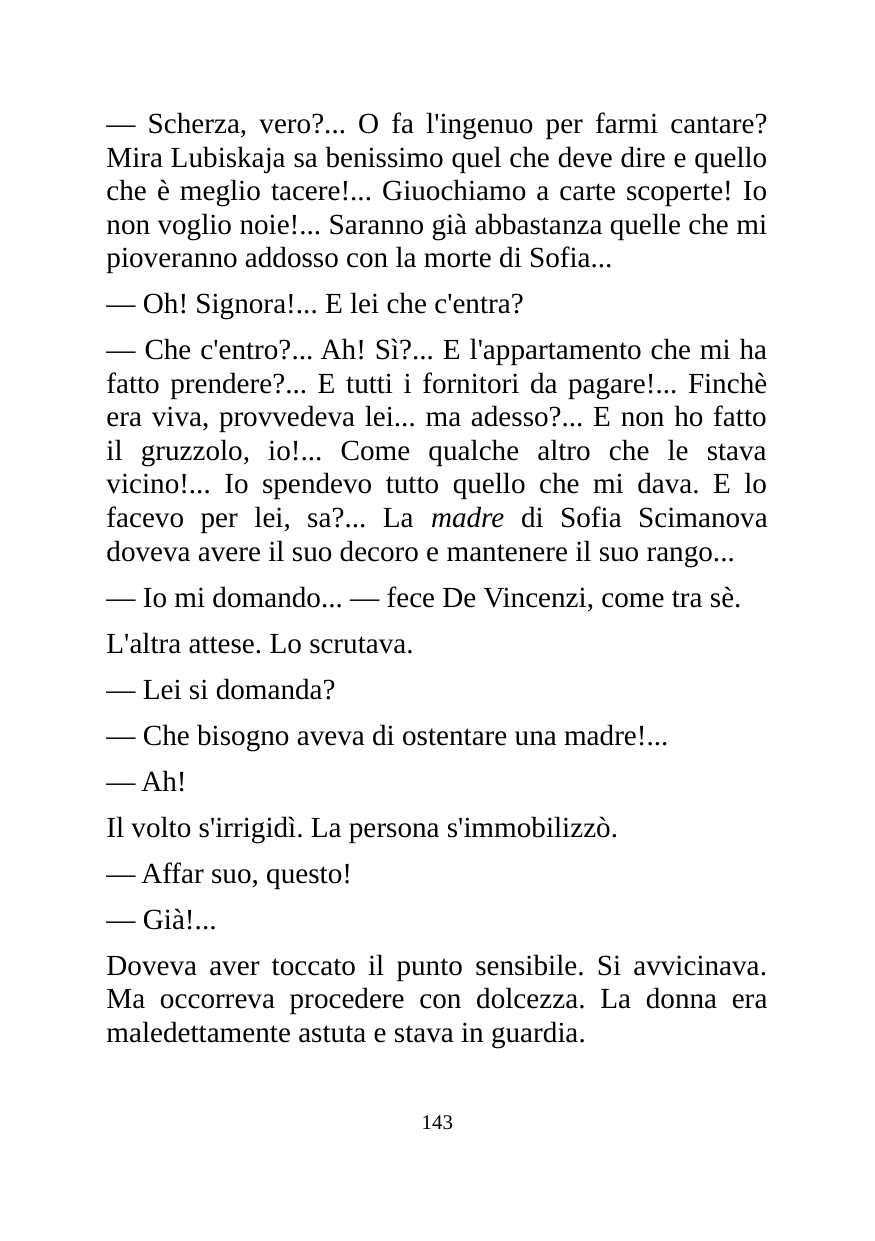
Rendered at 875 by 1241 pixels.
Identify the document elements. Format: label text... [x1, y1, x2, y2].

text — Che bisogno aveva di ostentare una madre!... [106, 718, 768, 751]
text — Già!... [106, 902, 768, 936]
text Il volto s'irrigidì. La persona s'immobilizzò. [106, 810, 768, 843]
text Doveva aver toccato il punto sensibile. Si avvicinava. Ma occorreva procedere con dolcezza. La donna era maledettamente astuta e stava in guardia. [106, 948, 768, 1049]
text — Scherza, vero?... O fa l'ingenuo per farmi cantare? Mira Lubiskaja sa benissimo quel che deve dire e quello che è meglio tacere!... Giuochiamo a carte scoperte! Io non voglio noie!... Saranno già abbastanza quelle che mi pioveranno addosso con la morte di Sofia... [106, 106, 768, 274]
text — Ah! [106, 764, 768, 797]
text — Lei si domanda? [106, 672, 768, 705]
text — Affar suo, questo! [106, 856, 768, 889]
text — Io mi domando... — fece De Vincenzi, come tra sè. [106, 580, 768, 613]
text — Oh! Signora!... E lei che c'entra? [106, 286, 768, 320]
text — Che c'entro?... Ah! Sì?... E l'appartamento che mi ha fatto prendere?... E tutti i fornitori da pagare!... Finchè era viva, provvedeva lei... ma adesso?... E non ho fatto il gruzzolo, io!... Come qualche altro che le stava vicino!... Io spendevo tutto quello che mi dava. E lo facevo per lei, sa?... La madre di Sofia Scimanova doveva avere il suo decoro e mantenere il suo rango... [106, 332, 768, 567]
text L'altra attese. Lo scrutava. [106, 626, 768, 659]
